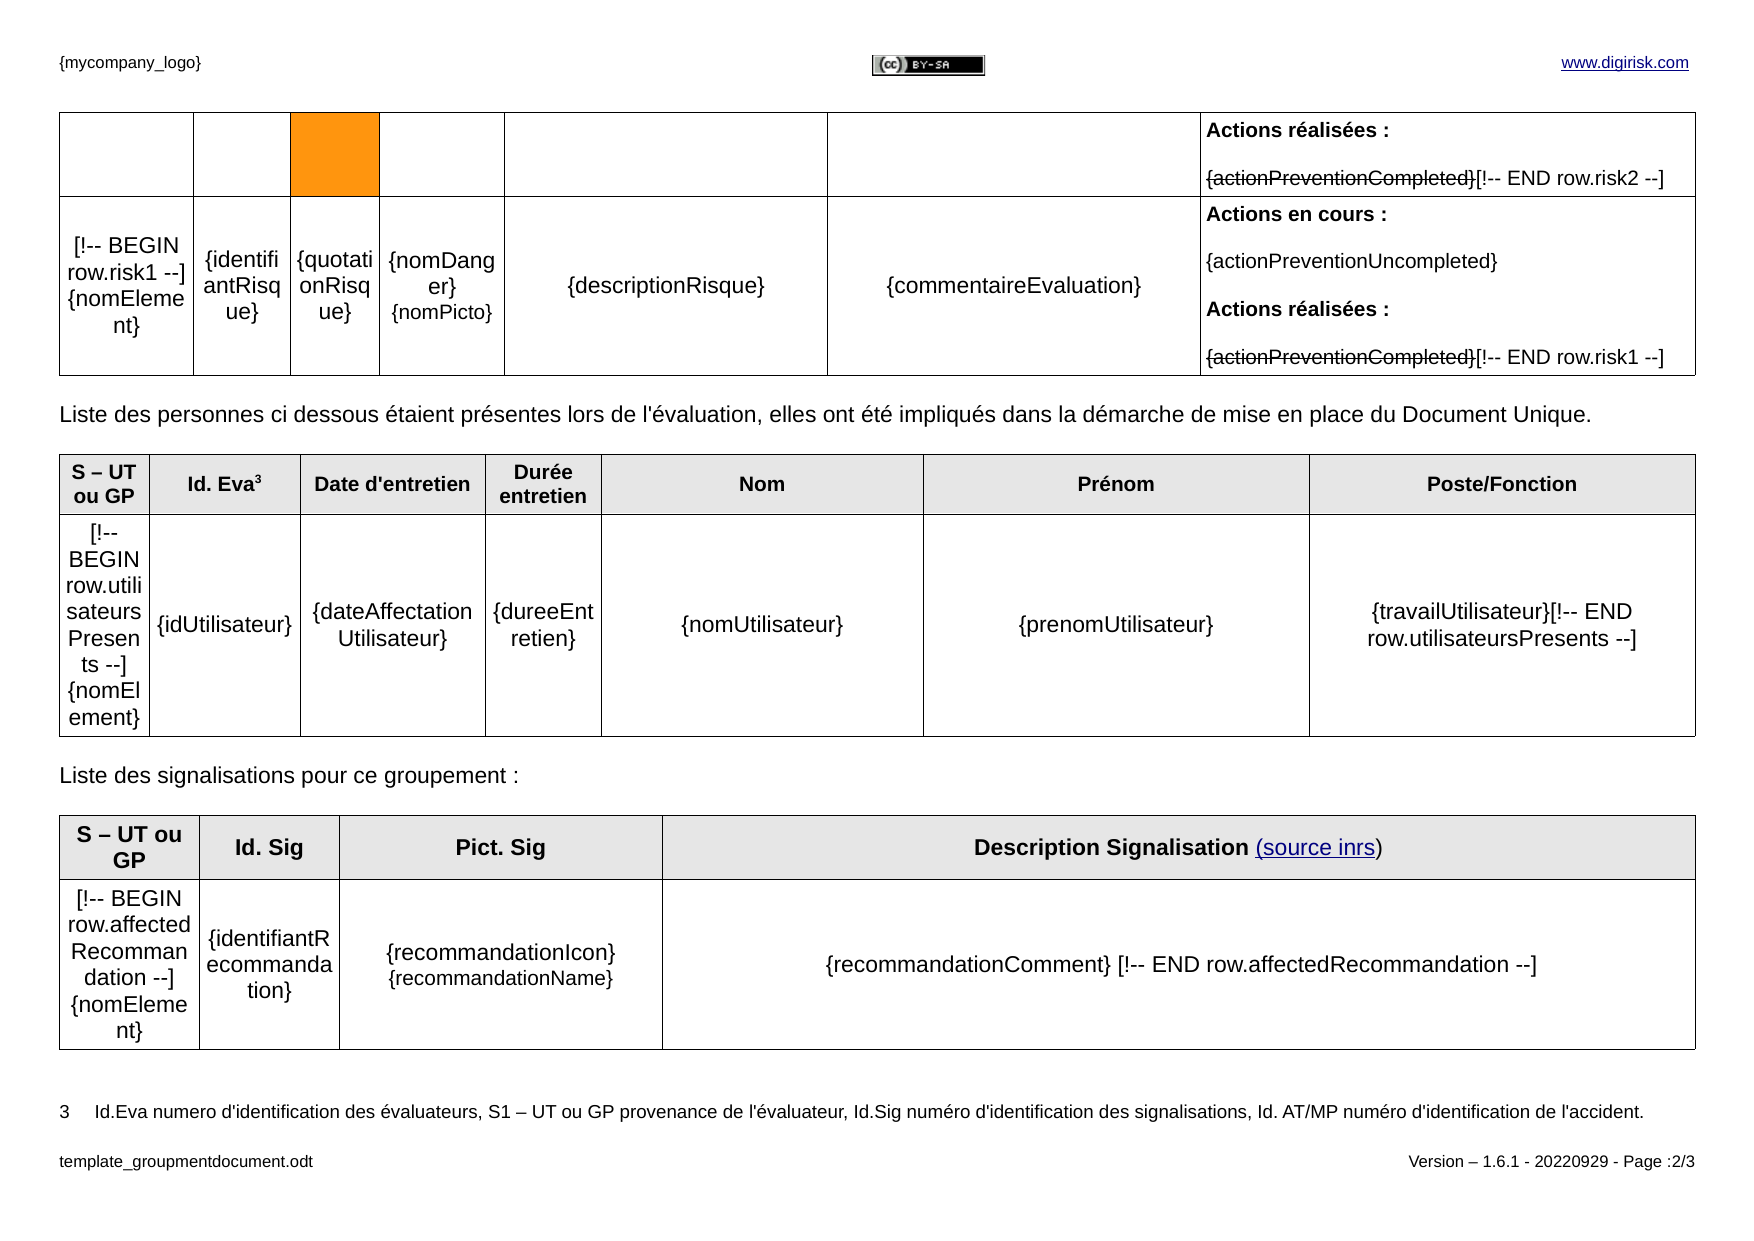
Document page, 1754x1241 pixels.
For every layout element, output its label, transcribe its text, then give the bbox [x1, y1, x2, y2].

table_cell Actions réalisées : {actionPreventionCompleted}[!-- END row.risk2 --] [1201, 113, 1695, 196]
table_header Durée entretien [486, 455, 601, 513]
table_cell {descriptionRisque} [505, 197, 827, 375]
table_cell [!-- BEGIN row.utilisateursPresents --]{nomElement} [60, 515, 149, 736]
table_cell {recommandationIcon} {recommandationName} [340, 880, 662, 1049]
table_cell {nomUtilisateur} [602, 515, 923, 736]
text Liste des signalisations pour ce groupement : [59, 762, 1695, 789]
table_header S – UT ou GP [60, 455, 149, 513]
table_header S – UT ou GP [60, 816, 199, 879]
table_cell [!-- BEGIN row.affectedRecommandation --]{nomElement} [60, 880, 199, 1049]
table_cell {recommandationComment} [!-- END row.affectedRecommandation --] [663, 880, 1695, 1049]
table_cell {quotationRisque} [291, 197, 379, 375]
table_header Date d'entretien [301, 455, 485, 513]
text Liste des personnes ci dessous étaient présentes lors de l'évaluation, elles ont été impliqués dans la démarche de mise en place du Document Unique. [59, 401, 1695, 428]
table_cell [!-- BEGIN row.risk1 --]{nomElement} [60, 197, 193, 375]
table_cell {dureeEntretien} [486, 515, 601, 736]
table_header Id. Sig [200, 816, 339, 879]
table_cell [194, 113, 290, 196]
table_cell {identifiantRisque} [194, 197, 290, 375]
table_cell [380, 113, 504, 196]
table_cell {prenomUtilisateur} [924, 515, 1309, 736]
table_cell {dateAffectationUtilisateur} [301, 515, 485, 736]
table_cell {nomDanger} {nomPicto} [380, 197, 504, 375]
table_header Poste/Fonction [1310, 455, 1695, 513]
table_header Id. Eva [150, 455, 300, 513]
table_cell [60, 113, 193, 196]
picture [872, 55, 986, 76]
table_cell {idUtilisateur} [150, 515, 300, 736]
table_cell {travailUtilisateur}[!-- END row.utilisateursPresents --] [1310, 515, 1695, 736]
table_header Pict. Sig [340, 816, 662, 879]
table_header Nom [602, 455, 923, 513]
table_cell {identifiantRecommandation} [200, 880, 339, 1049]
table_cell [505, 113, 827, 196]
table_header Description Signalisation (source inrs) [663, 816, 1695, 879]
table_cell [291, 113, 379, 196]
table_cell {commentaireEvaluation} [828, 197, 1200, 375]
table_cell Actions en cours : {actionPreventionUncompleted} Actions réalisées : {actionPreventionCompleted}[!-- END row.risk1 --] [1201, 197, 1695, 375]
table_header Prénom [924, 455, 1309, 513]
table_cell [828, 113, 1200, 196]
